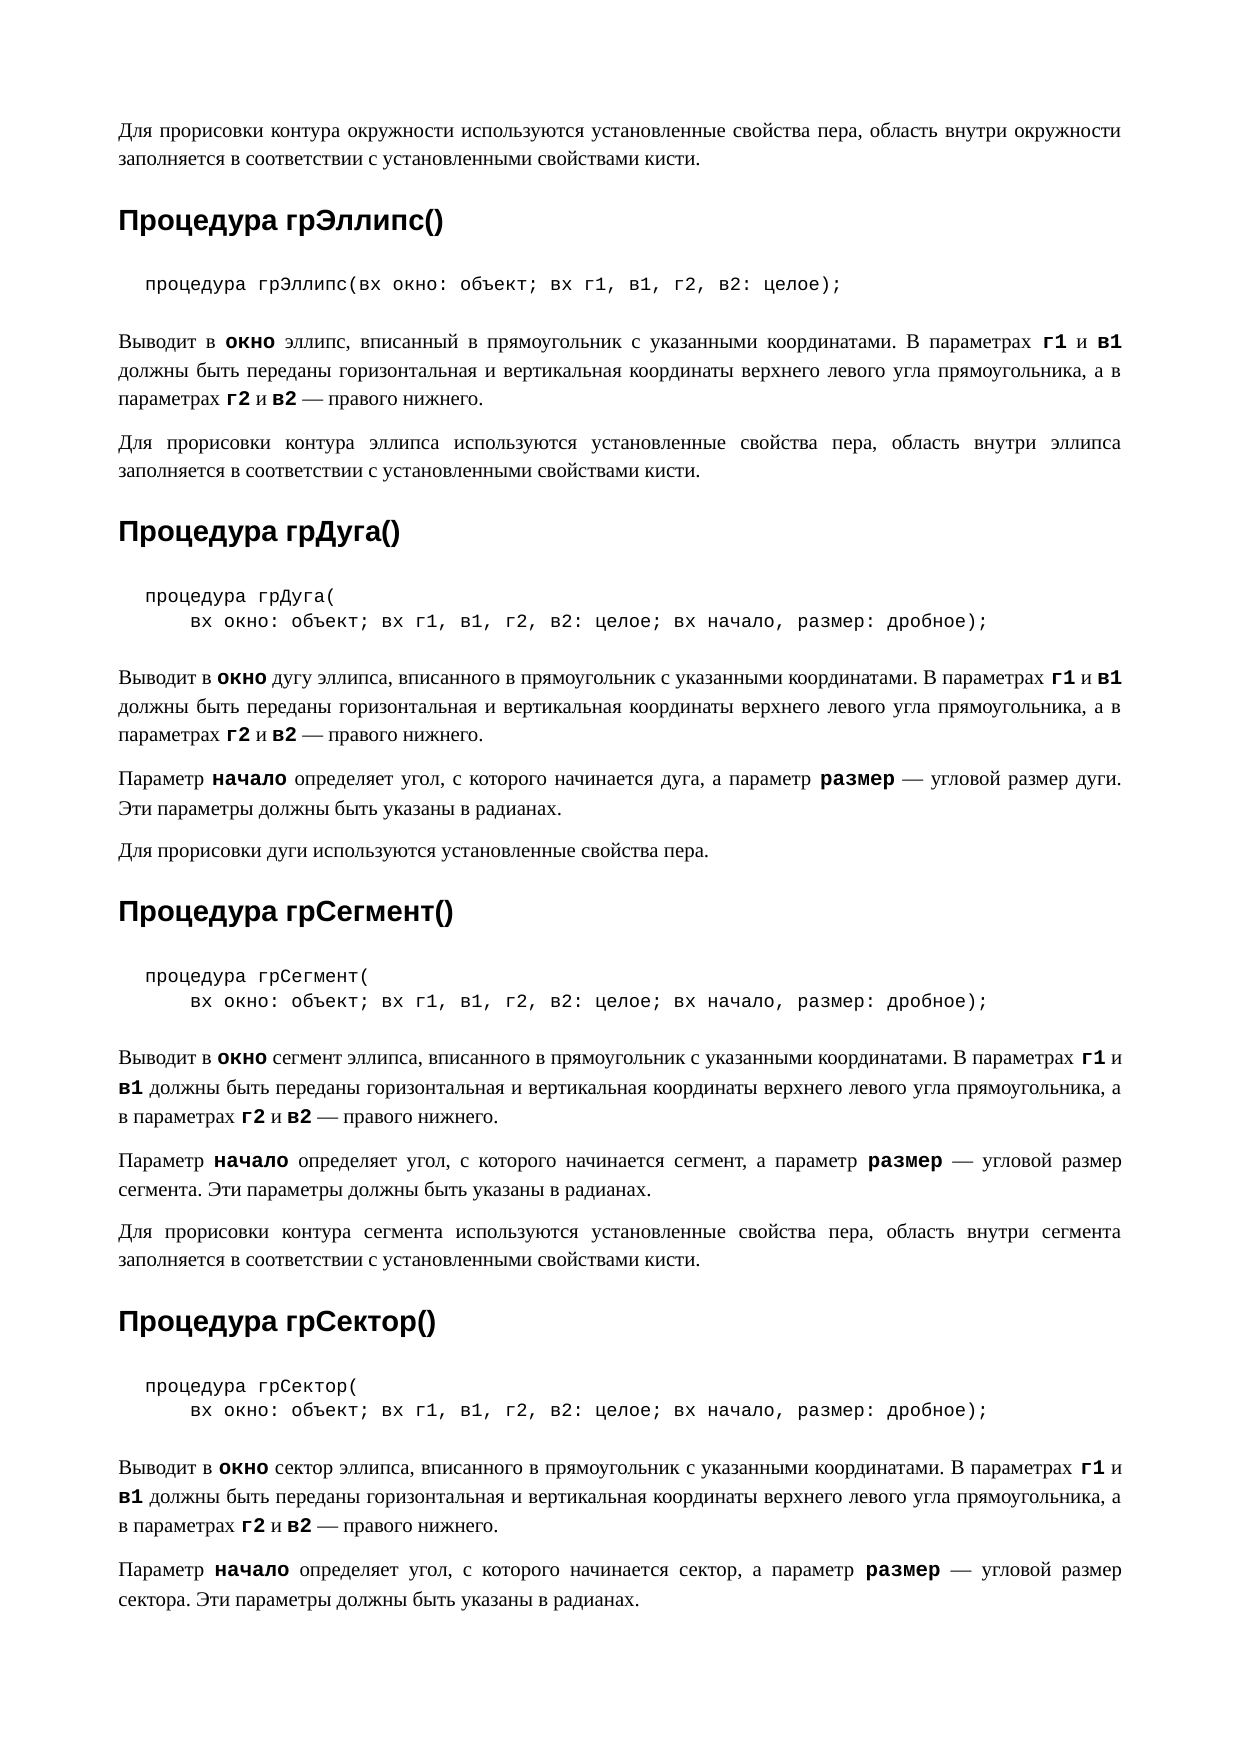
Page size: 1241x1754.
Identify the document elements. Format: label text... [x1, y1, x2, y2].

text Параметр начало определяет угол, с которого начинается сегмент, а параметр размер — угловой размер сегмента. Эти параметры должны быть указаны в радианах. [118, 1148, 1122, 1201]
text Выводит в окно эллипс, вписанный в прямоугольник с указанными координатами. В параметрах г1 и в1 должны быть переданы горизонтальная и вертикальная координаты верхнего левого угла прямоугольника, а в параметрах г2 и в2 — правого нижнего. [118, 329, 1122, 412]
text Параметр начало определяет угол, с которого начинается дуга, а параметр размер — угловой размер дуги. Эти параметры должны быть указаны в радианах. [118, 766, 1122, 819]
text Выводит в окно дугу эллипса, вписанного в прямоугольник с указанными координатами. В параметрах г1 и в1 должны быть переданы горизонтальная и вертикальная координаты верхнего левого угла прямоугольника, а в параметрах г2 и в2 — правого нижнего. [118, 665, 1122, 748]
text Для прорисовки контура сегмента используются установленные свойства пера, область внутри сегмента заполняется в соответствии с установленными свойствами кисти. [118, 1219, 1122, 1271]
text Выводит в окно сегмент эллипса, вписанного в прямоугольник с указанными координатами. В параметрах г1 и в1 должны быть переданы горизонтальная и вертикальная координаты верхнего левого угла прямоугольника, а в параметрах г2 и в2 — правого нижнего. [118, 1045, 1122, 1129]
text процедура грСегмент( вх окно: объект; вх г1, в1, г2, в2: целое; вх начало, размер: дробное); [136, 958, 1104, 1022]
text процедура грЭллипс(вх окно: объект; вх г1, в1, г2, в2: целое); [136, 266, 1104, 305]
subtitle Процедура грДуга() [118, 514, 1122, 548]
text Параметр начало определяет угол, с которого начинается сектор, а параметр размер — угловой размер сектора. Эти параметры должны быть указаны в радианах. [118, 1557, 1122, 1611]
text процедура грДуга( вх окно: объект; вх г1, в1, г2, в2: целое; вх начало, размер: дробное); [136, 578, 1104, 641]
subtitle Процедура грСегмент() [118, 894, 1122, 928]
text Выводит в окно сектор эллипса, вписанного в прямоугольник с указанными координатами. В параметрах г1 и в1 должны быть переданы горизонтальная и вертикальная координаты верхнего левого угла прямоугольника, а в параметрах г2 и в2 — правого нижнего. [118, 1455, 1122, 1539]
subtitle Процедура грЭллипс() [118, 202, 1122, 236]
subtitle Процедура грСектор() [118, 1304, 1122, 1337]
text процедура грСектор( вх окно: объект; вх г1, в1, г2, в2: целое; вх начало, размер: дробное); [136, 1368, 1104, 1431]
text Для прорисовки контура эллипса используются установленные свойства пера, область внутри эллипса заполняется в соответствии с установленными свойствами кисти. [118, 430, 1122, 482]
text Для прорисовки дуги используются установленные свойства пера. [118, 838, 1122, 862]
text Для прорисовки контура окружности используются установленные свойства пера, область внутри окружности заполняется в соответствии с установленными свойствами кисти. [118, 118, 1122, 170]
